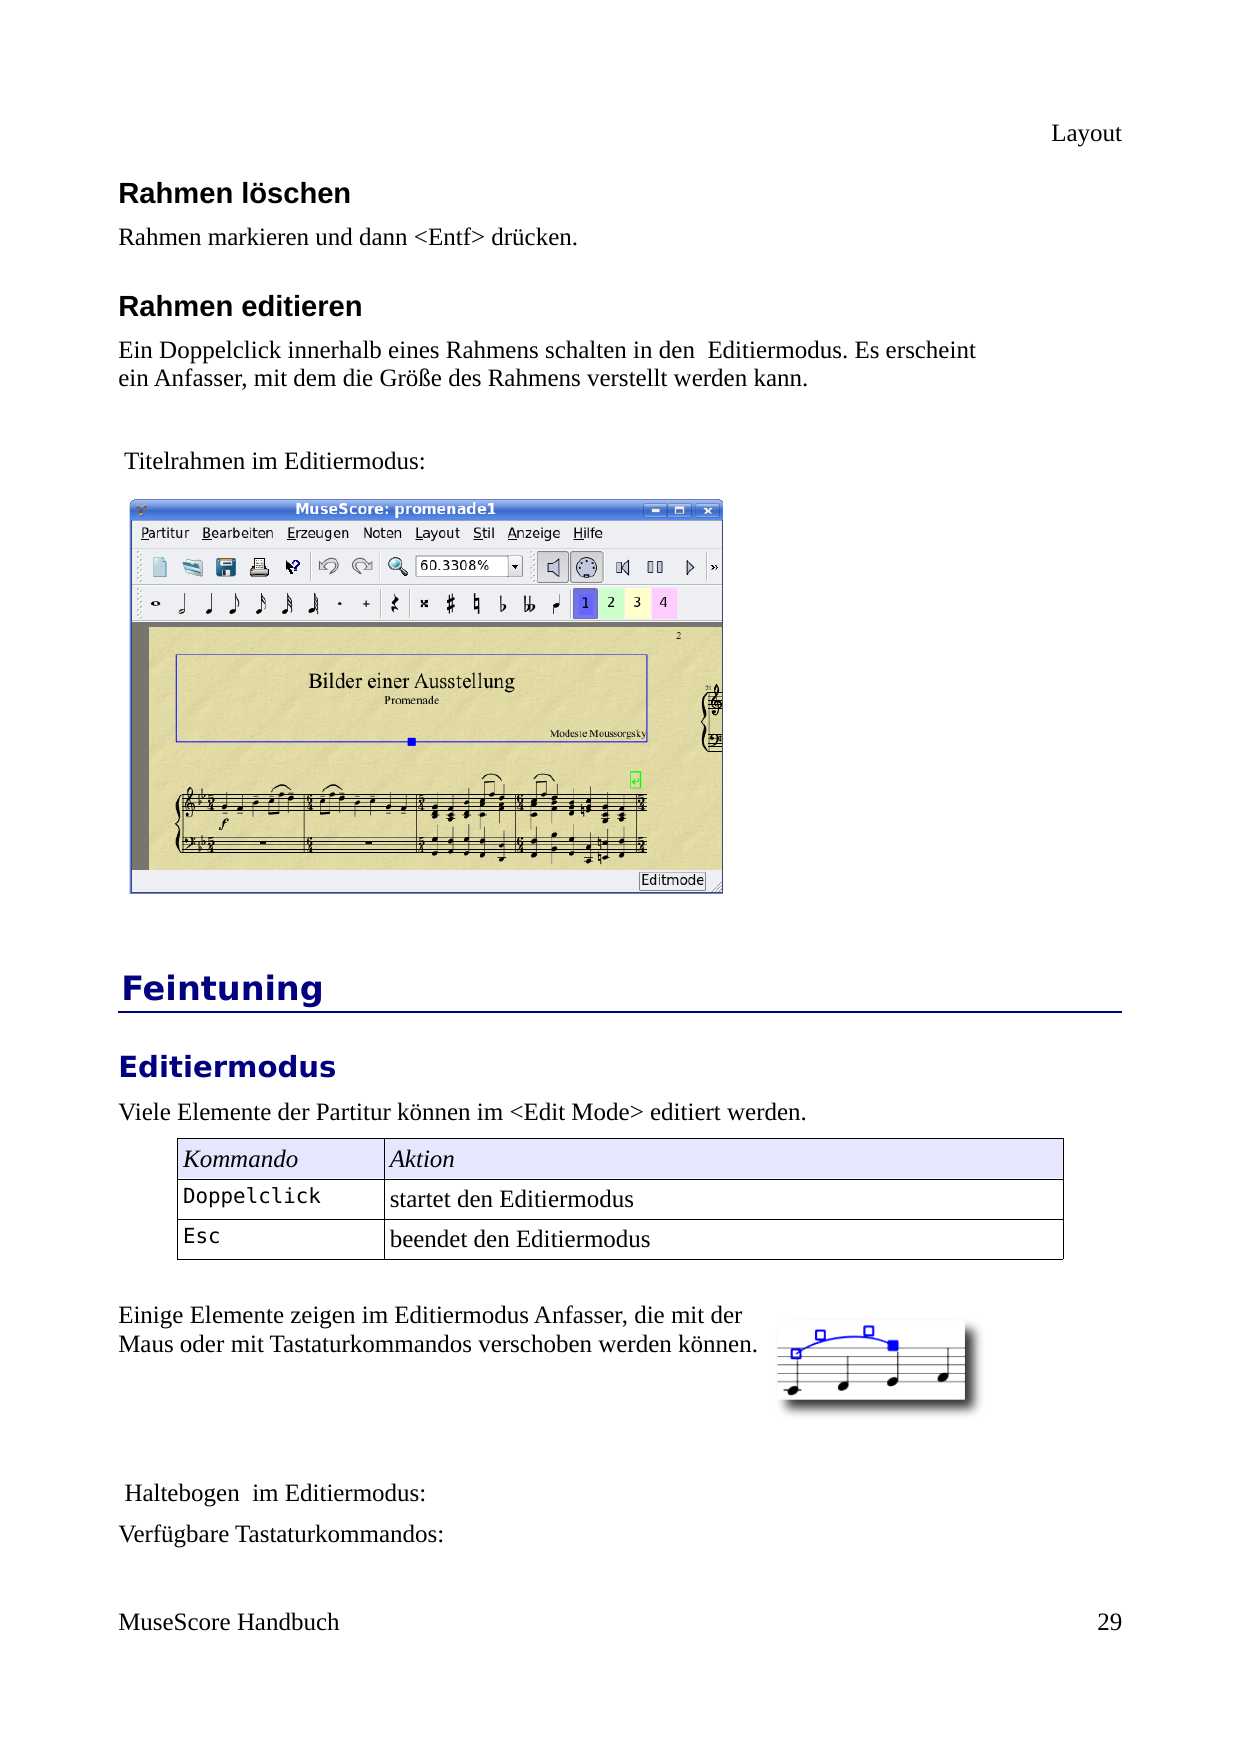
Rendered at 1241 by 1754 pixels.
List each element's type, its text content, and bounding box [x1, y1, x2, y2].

text Ein Doppelclick innerhalb eines Rahmens schalten in den Editiermodus. Es erscheint ein Anfasser, mit dem die Größe des Rahmens verstellt werden kann. [118, 335, 1004, 392]
table_cell beendet den Editiermodus [385, 1220, 1063, 1259]
table_header Aktion [385, 1139, 1063, 1178]
table_cell Doppelclick [178, 1180, 384, 1219]
text Verfügbare Tastaturkommandos: [118, 1519, 1004, 1548]
subtitle Feintuning [118, 966, 1122, 1011]
text Rahmen markieren und dann <Entf> drücken. [118, 222, 1004, 251]
text Titelrahmen im Editiermodus: [118, 446, 1004, 475]
table_header Kommando [178, 1139, 384, 1178]
text Einige Elemente zeigen im Editiermodus Anfasser, die mit der Maus oder mit Tastaturkommandos verschoben werden können. [118, 1300, 1004, 1424]
table_cell startet den Editiermodus [385, 1180, 1063, 1219]
picture [129, 499, 723, 894]
text Viele Elemente der Partitur können im <Edit Mode> editiert werden. [118, 1097, 1004, 1126]
text Haltebogen im Editiermodus: [118, 1478, 1004, 1507]
subtitle Rahmen editieren [118, 289, 1122, 322]
subtitle Editiermodus [118, 1050, 1122, 1084]
picture [770, 1313, 990, 1425]
table_cell Esc [178, 1220, 384, 1259]
subtitle Rahmen löschen [118, 176, 1122, 210]
